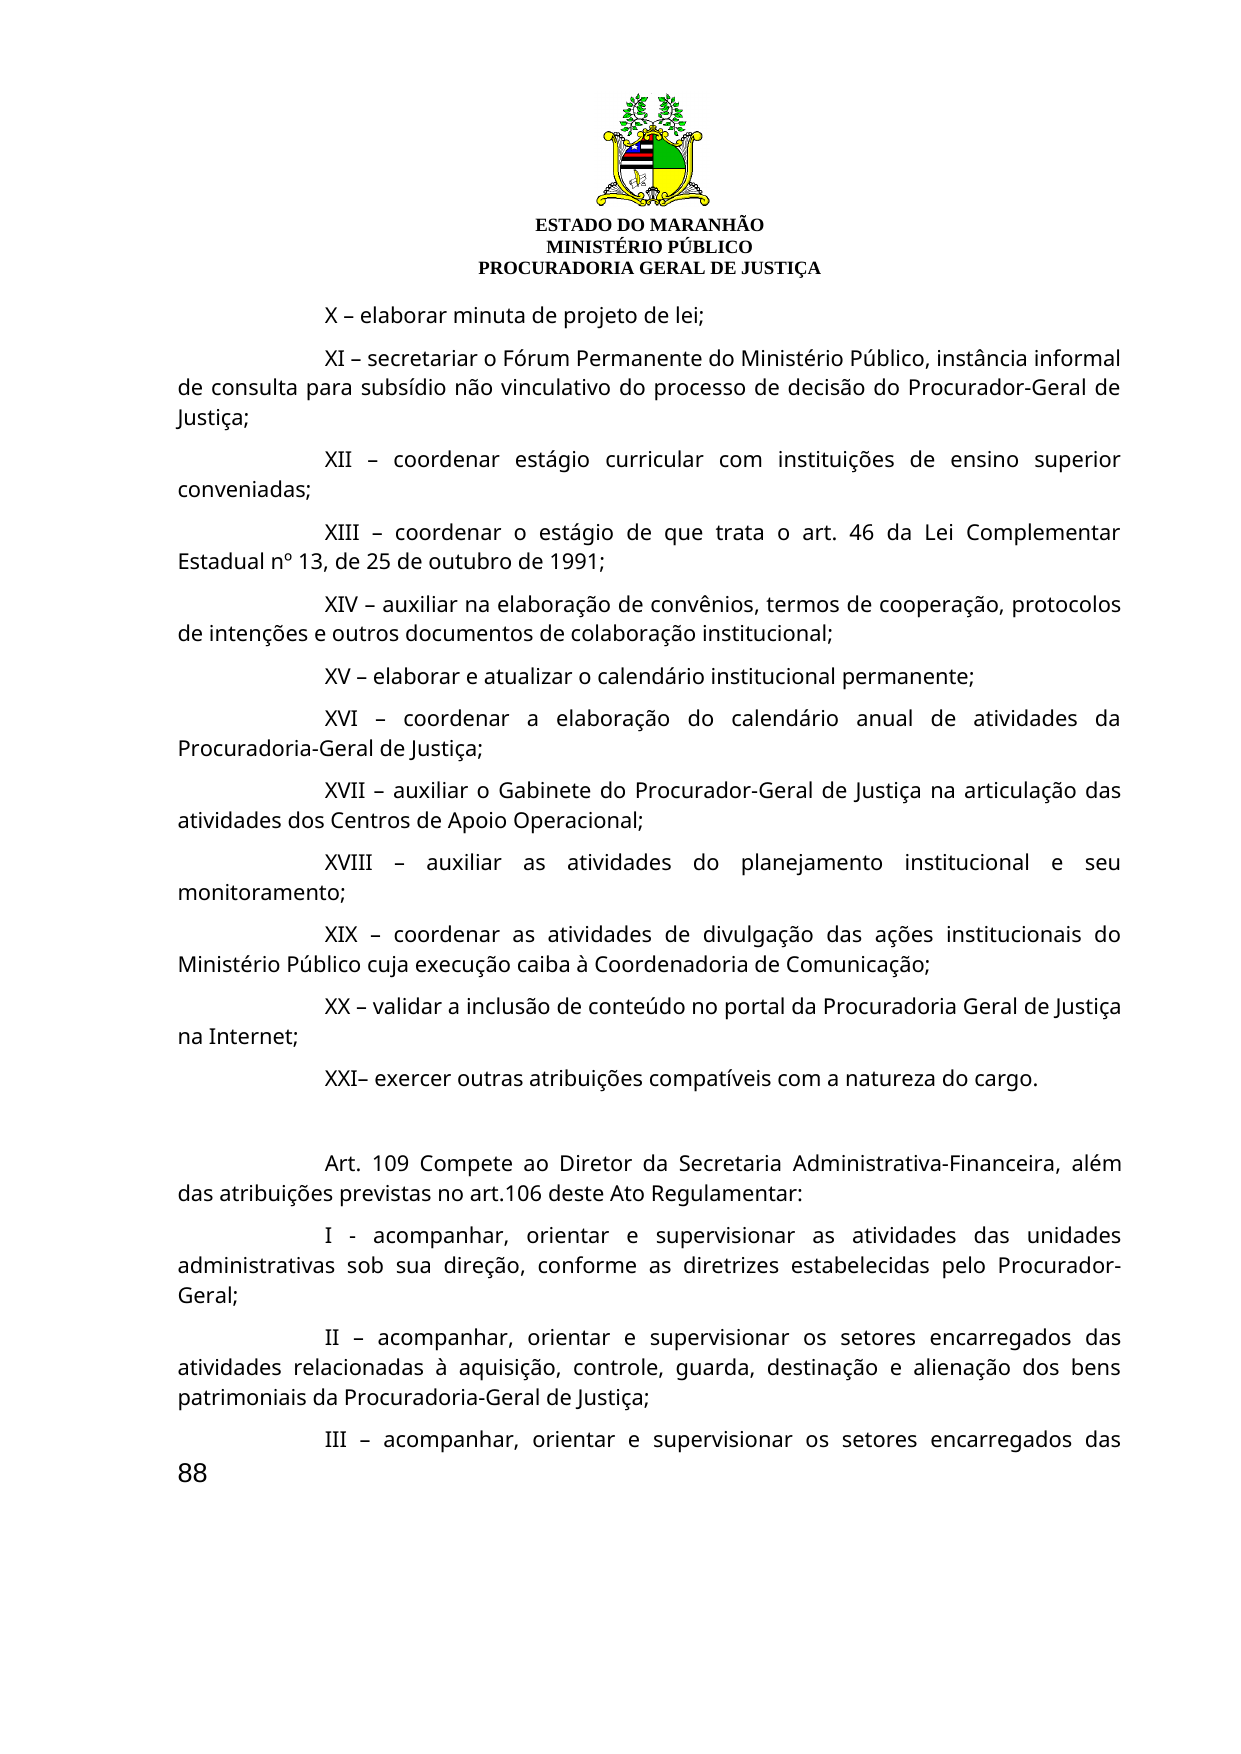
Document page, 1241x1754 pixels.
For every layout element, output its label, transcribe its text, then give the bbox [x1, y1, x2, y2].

text III – acompanhar, orientar e supervisionar os setores encarregados das [177, 1424, 1122, 1454]
text XIV – auxiliar na elaboração de convênios, termos de cooperação, protocolos de intenções e outros documentos de colaboração institucional; [177, 589, 1122, 648]
text XVI – coordenar a elaboração do calendário anual de atividades da Procuradoria-Geral de Justiça; [177, 703, 1122, 763]
text XII – coordenar estágio curricular com instituições de ensino superior conveniadas; [177, 444, 1122, 504]
text XVII – auxiliar o Gabinete do Procurador-Geral de Justiça na articulação das atividades dos Centros de Apoio Operacional; [177, 775, 1122, 835]
text XXI– exercer outras atribuições compatíveis com a natureza do cargo. [177, 1063, 1122, 1093]
text XIX – coordenar as atividades de divulgação das ações institucionais do Ministério Público cuja execução caiba à Coordenadoria de Comunicação; [177, 919, 1122, 979]
text XX – validar a inclusão de conteúdo no portal da Procuradoria Geral de Justiça na Internet; [177, 991, 1122, 1051]
text XI – secretariar o Fórum Permanente do Ministério Público, instância informal de consulta para subsídio não vinculativo do processo de decisão do Procurador-Geral de Justiça; [177, 343, 1122, 432]
text X – elaborar minuta de projeto de lei; [177, 300, 1122, 330]
text XV – elaborar e atualizar o calendário institucional permanente; [177, 661, 1122, 691]
text XIII – coordenar o estágio de que trata o art. 46 da Lei Complementar Estadual nº 13, de 25 de outubro de 1991; [177, 517, 1122, 576]
text Art. 109 Compete ao Diretor da Secretaria Administrativa-Financeira, além das atribuições previstas no art.106 deste Ato Regulamentar: [177, 1148, 1122, 1208]
text I - acompanhar, orientar e supervisionar as atividades das unidades administrativas sob sua direção, conforme as diretrizes estabelecidas pelo Procurador-Geral; [177, 1220, 1122, 1309]
text II – acompanhar, orientar e supervisionar os setores encarregados das atividades relacionadas à aquisição, controle, guarda, destinação e alienação dos bens patrimoniais da Procuradoria-Geral de Justiça; [177, 1322, 1122, 1411]
text XVIII – auxiliar as atividades do planejamento institucional e seu monitoramento; [177, 847, 1122, 907]
